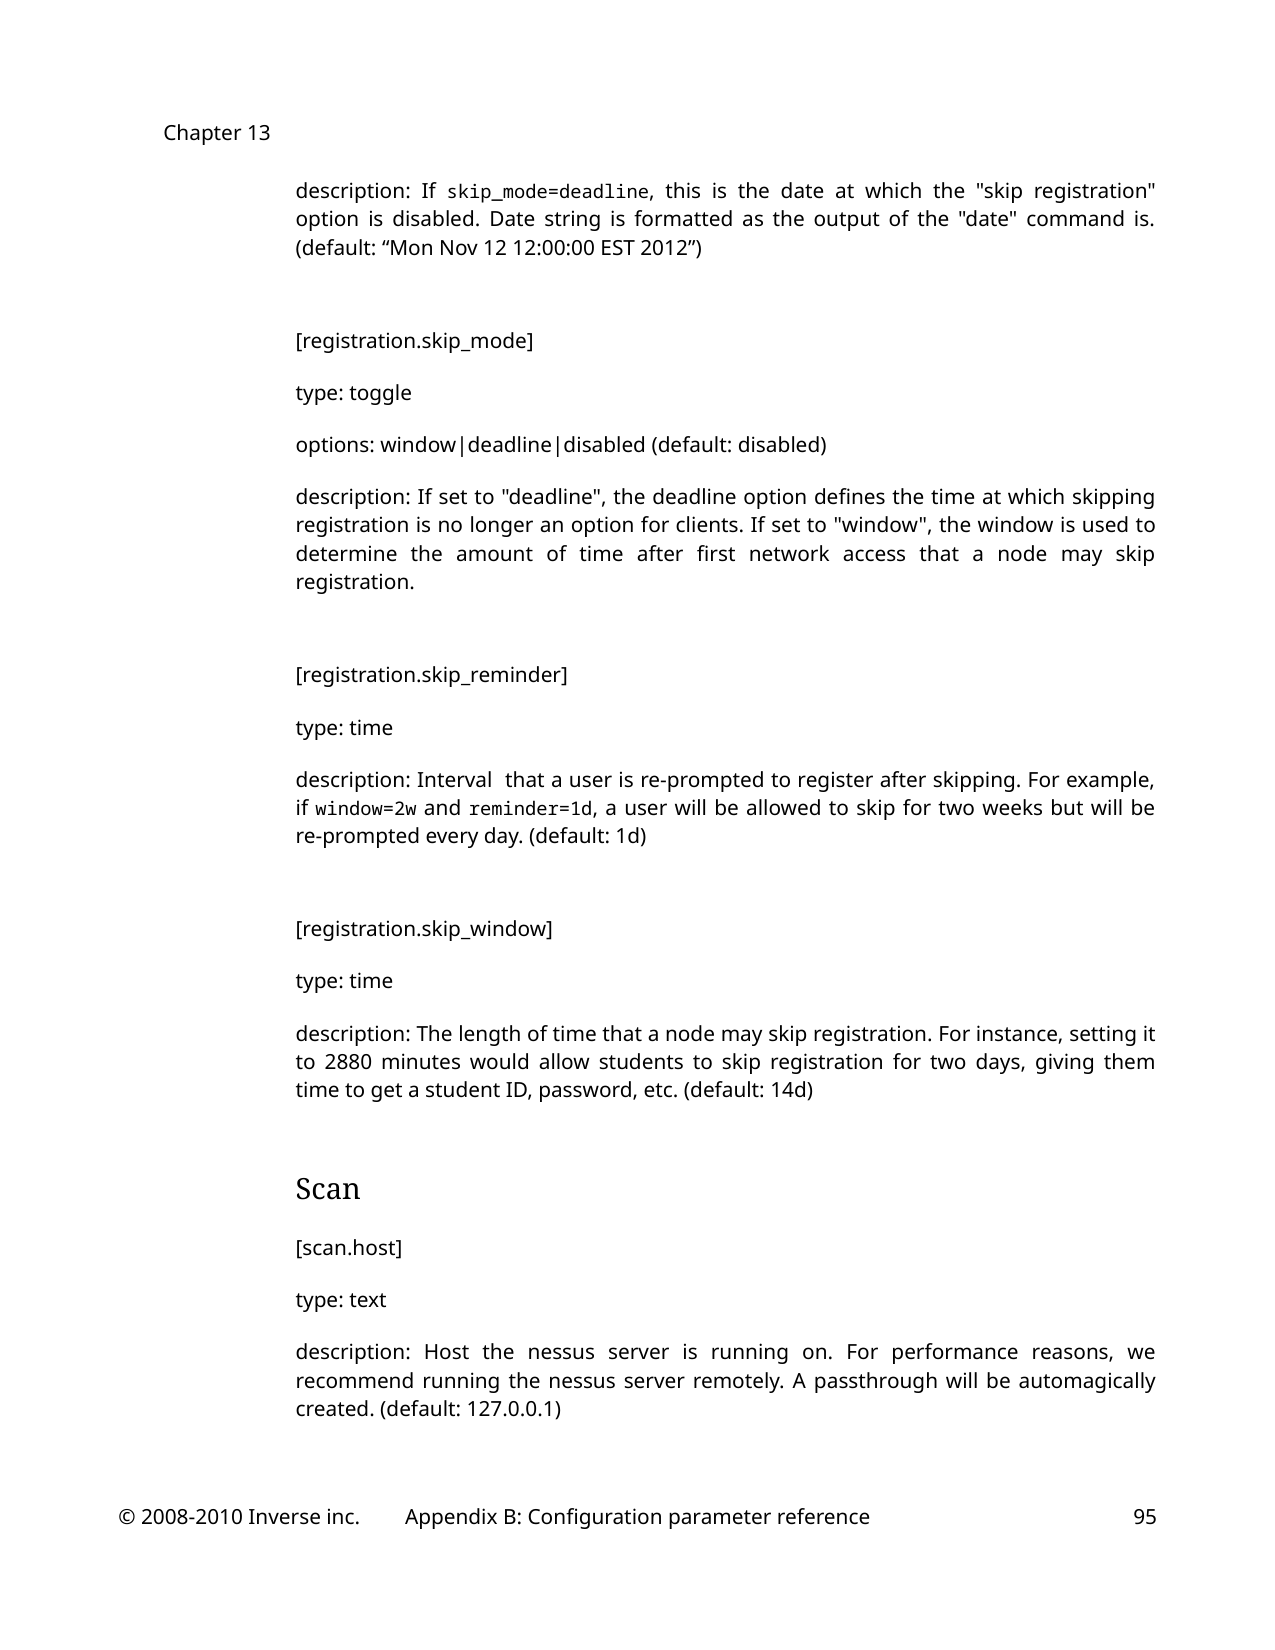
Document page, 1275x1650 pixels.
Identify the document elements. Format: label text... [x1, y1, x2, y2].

text description: Host the nessus server is running on. For performance reasons, we recommend running the nessus server remotely. A passthrough will be automagically created. (default: 127.0.0.1) [295, 1337, 1157, 1423]
text [registration.skip_mode] [295, 326, 1157, 354]
text type: time [295, 967, 1157, 995]
text [registration.skip_reminder] [295, 661, 1157, 689]
text description: If skip_mode=deadline, this is the date at which the "skip registration" option is disabled. Date string is formatted as the output of the "date" command is. (default: “Mon Nov 12 12:00:00 EST 2012”) [295, 176, 1157, 261]
text description: The length of time that a node may skip registration. For instance, setting it to 2880 minutes would allow students to skip registration for two days, giving them time to get a student ID, password, etc. (default: 14d) [295, 1019, 1157, 1104]
text [registration.skip_window] [295, 914, 1157, 943]
text type: text [295, 1285, 1157, 1314]
text type: toggle [295, 378, 1157, 406]
text options: window|deadline|disabled (default: disabled) [295, 430, 1157, 458]
text type: time [295, 713, 1157, 741]
text [scan.host] [295, 1233, 1157, 1262]
text description: If set to "deadline", the deadline option defines the time at which skipping registration is no longer an option for clients. If set to "window", the window is used to determine the amount of time after first network access that a node may skip registration. [295, 482, 1157, 596]
subtitle Scan [295, 1169, 1157, 1208]
text description: Interval that a user is re-prompted to register after skipping. For example, if window=2w and reminder=1d, a user will be allowed to skip for two weeks but will be re-prompted every day. (default: 1d) [295, 765, 1157, 850]
